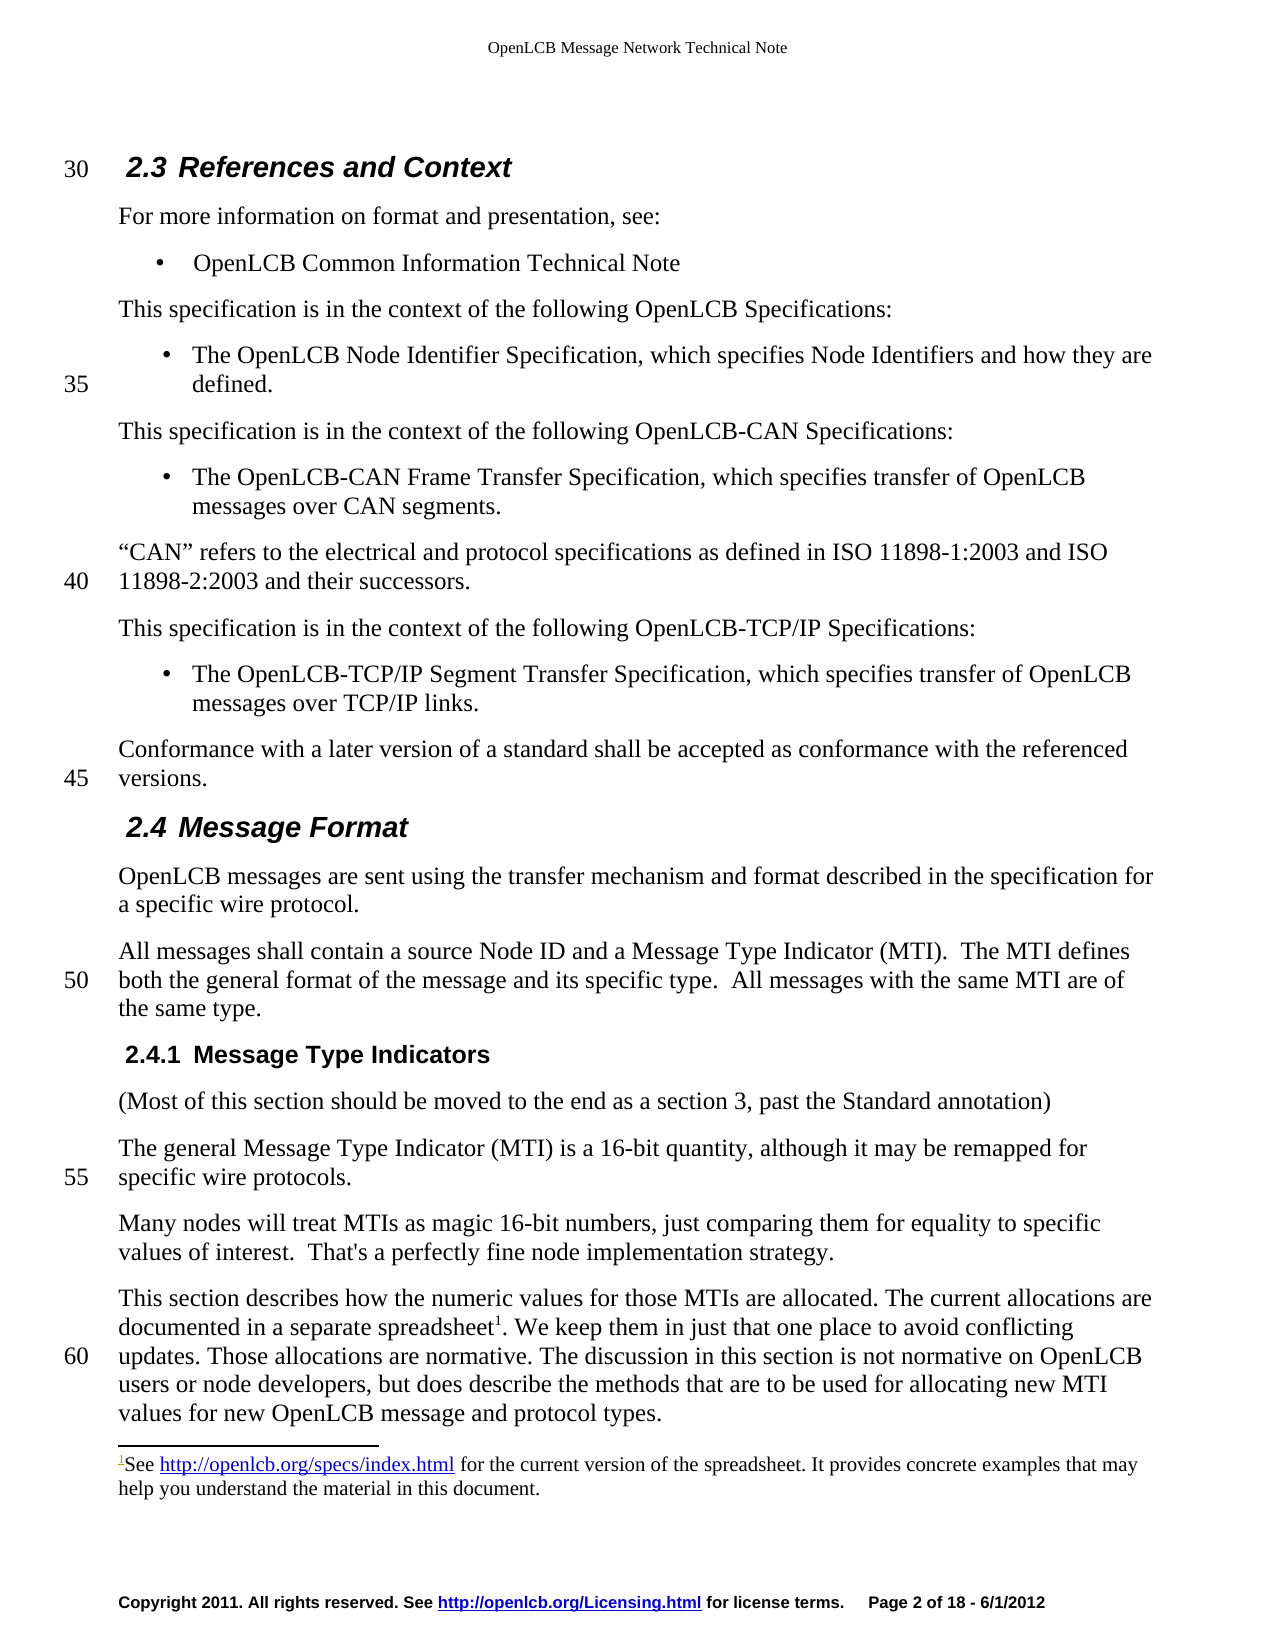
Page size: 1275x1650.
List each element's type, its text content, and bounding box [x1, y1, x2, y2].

text This specification is in the context of the following OpenLCB Specifications: [118, 294, 1157, 323]
list OpenLCB Common Information Technical Note [156, 248, 1157, 276]
list The OpenLCB Node Identifier Specification, which specifies Node Identifiers and how they are defined. [162, 341, 1157, 398]
list The OpenLCB-TCP/IP Segment Transfer Specification, which specifies transfer of OpenLCB messages over TCP/IP links. [162, 659, 1157, 717]
subtitle Message Format [118, 809, 1157, 843]
text This specification is in the context of the following OpenLCB-TCP/IP Specifications: [118, 613, 1157, 641]
text (Most of this section should be moved to the end as a section 3, past the Standard annotation) [118, 1086, 1157, 1115]
text OpenLCB messages are sent using the transfer mechanism and format described in the specification for a specific wire protocol. [118, 861, 1157, 918]
text “CAN” refers to the electrical and protocol specifications as defined in ISO 11898-1:2003 and ISO 11898-2:2003 and their successors. [118, 537, 1157, 595]
subtitle References and Context [118, 150, 1157, 183]
text This specification is in the context of the following OpenLCB-CAN Specifications: [118, 416, 1157, 444]
text For more information on format and presentation, see: [118, 201, 1157, 230]
text See http://openlcb.org/specs/index.html for the current version of the spreadsheet. It provides concrete examples that may help you understand the material in this document. [118, 1452, 1157, 1500]
text All messages shall contain a source Node ID and a Message Type Indicator (MTI). The MTI defines both the general format of the message and its specific type. All messages with the same MTI are of the same type. [118, 936, 1157, 1022]
text Conformance with a later version of a standard shall be accepted as conformance with the referenced versions. [118, 734, 1157, 792]
subtitle Message Type Indicators [118, 1040, 1157, 1069]
text The general Message Type Indicator (MTI) is a 16-bit quantity, although it may be remapped for specific wire protocols. [118, 1133, 1157, 1190]
text Many nodes will treat MTIs as magic 16-bit numbers, just comparing them for equality to specific values of interest. That's a perfectly fine node implementation strategy. [118, 1208, 1157, 1266]
list The OpenLCB-CAN Frame Transfer Specification, which specifies transfer of OpenLCB messages over CAN segments. [162, 462, 1157, 520]
text This section describes how the numeric values for those MTIs are allocated. The current allocations are documented in a separate spreadsheet. We keep them in just that one place to avoid conflicting updates. Those allocations are normative. The discussion in this section is not normative on OpenLCB users or node developers, but does describe the methods that are to be used for allocating new MTI values for new OpenLCB message and protocol types. [118, 1283, 1157, 1427]
